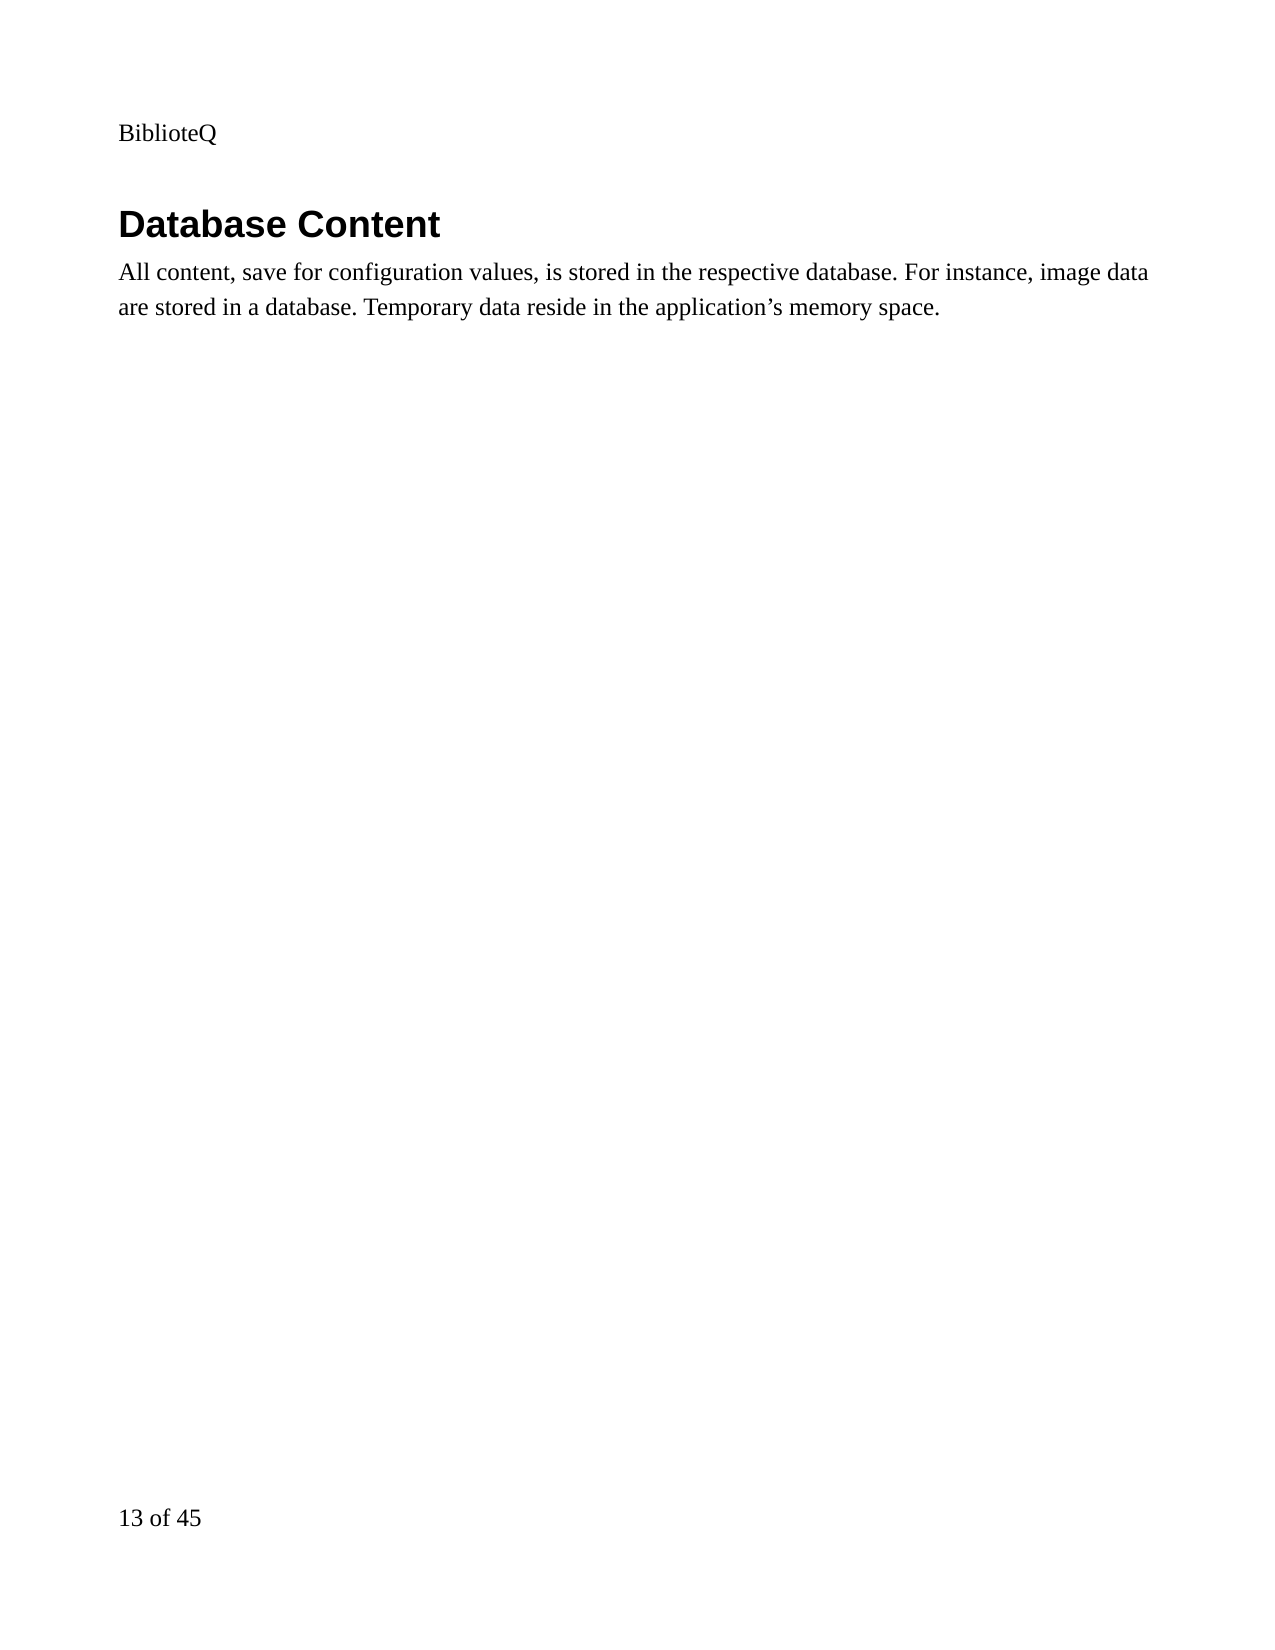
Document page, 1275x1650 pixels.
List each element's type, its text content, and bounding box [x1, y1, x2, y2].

subtitle Database Content [118, 201, 1157, 245]
subtitle All content, save for configuration values, is stored in the respective database. For instance, image data are stored in a database. Temporary data reside in the application’s memory space. [118, 257, 1157, 321]
